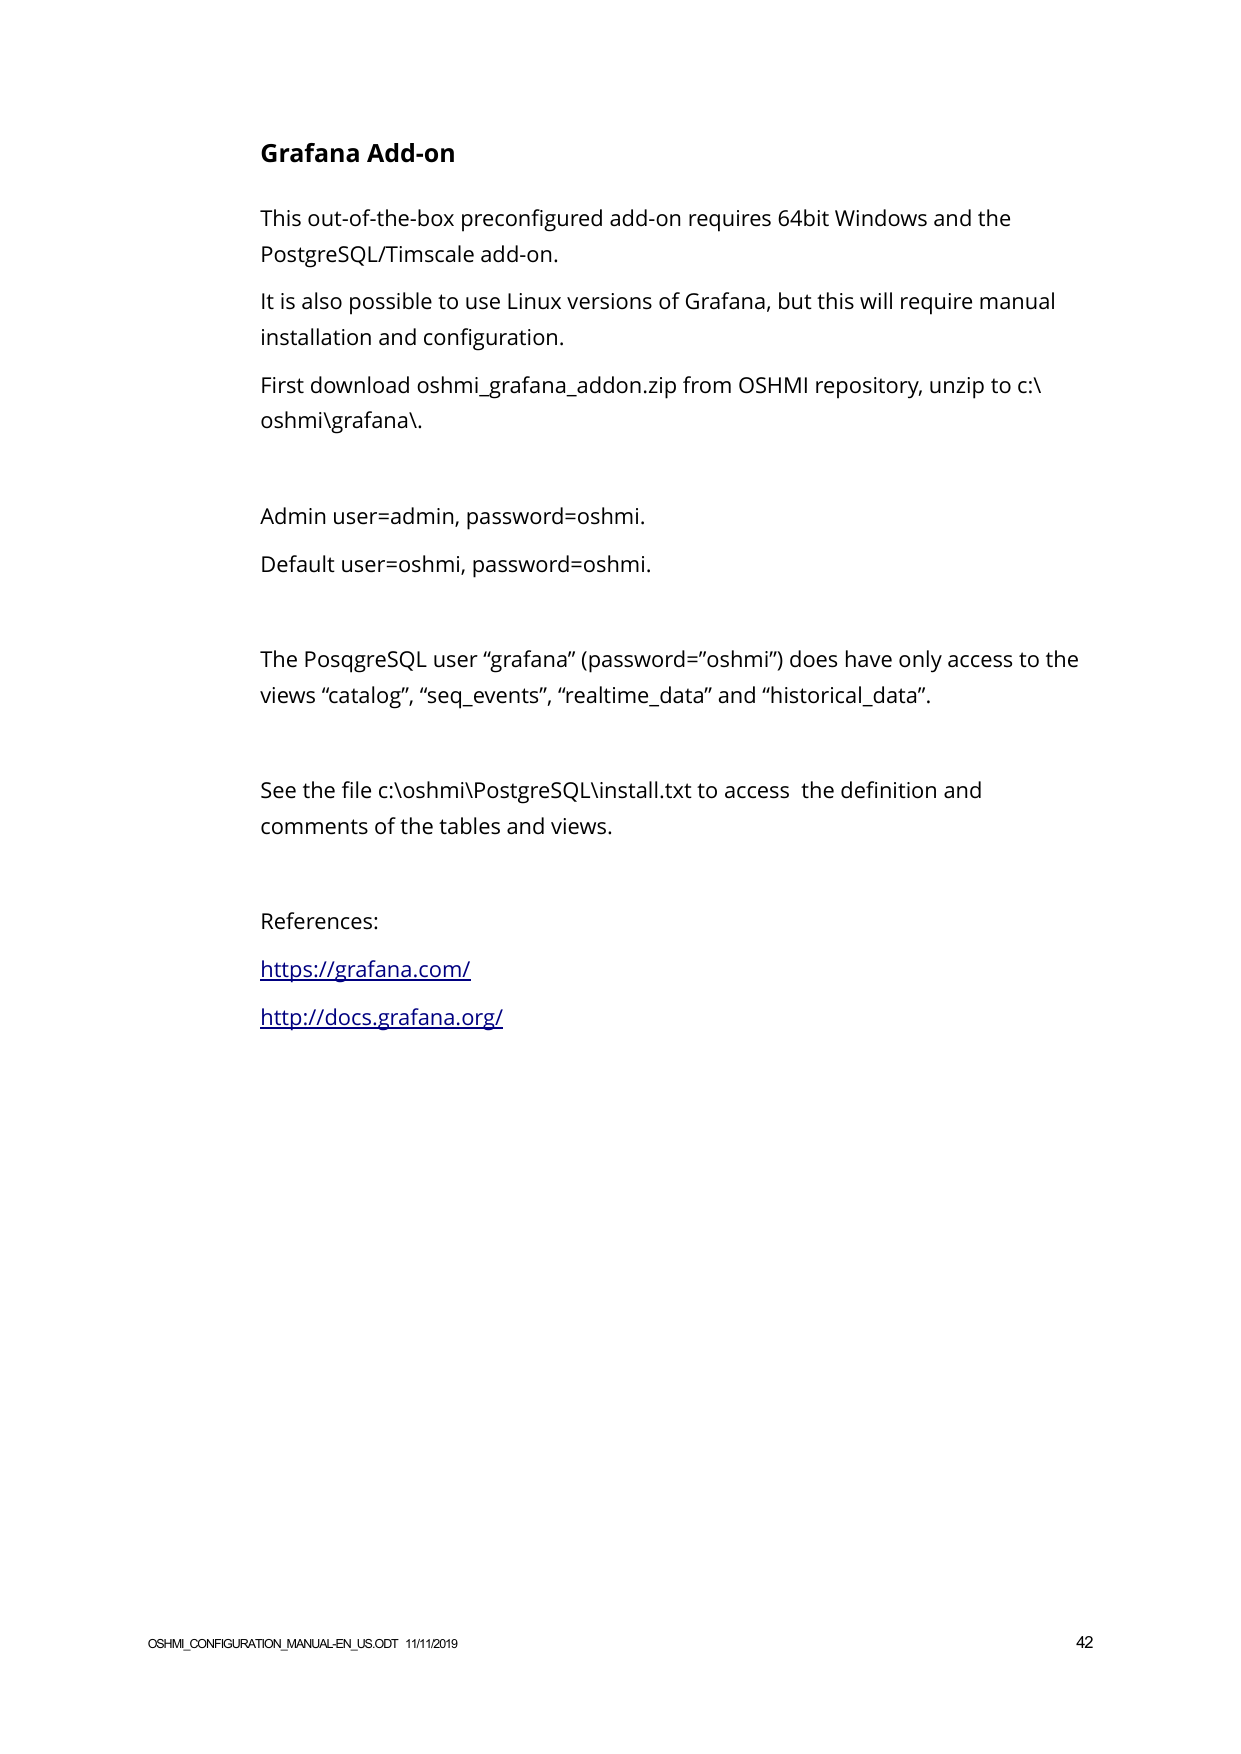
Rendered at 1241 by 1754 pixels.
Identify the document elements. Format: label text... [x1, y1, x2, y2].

text The PosqgreSQL user “grafana” (password=”oshmi”) does have only access to the views “catalog”, “seq_events”, “realtime_data” and “historical_data”. [260, 644, 1093, 709]
text Default user=oshmi, password=oshmi. [260, 549, 1093, 578]
text First download oshmi_grafana_addon.zip from OSHMI repository, unzip to c:\oshmi\grafana\. [260, 370, 1093, 435]
text References: [260, 906, 1093, 936]
text https://grafana.com/ [260, 954, 1093, 984]
text Admin user=admin, password=oshmi. [260, 501, 1093, 531]
text It is also possible to use Linux versions of Grafana, but this will require manual installation and configuration. [260, 286, 1093, 352]
text http://docs.grafana.org/ [260, 1002, 1093, 1032]
subtitle Grafana Add-on [260, 136, 1093, 170]
text See the file c:\oshmi\PostgreSQL\install.txt to access the definition and comments of the tables and views. [260, 775, 1093, 841]
text This out-of-the-box preconfigured add-on requires 64bit Windows and the PostgreSQL/Timscale add-on. [260, 203, 1093, 268]
